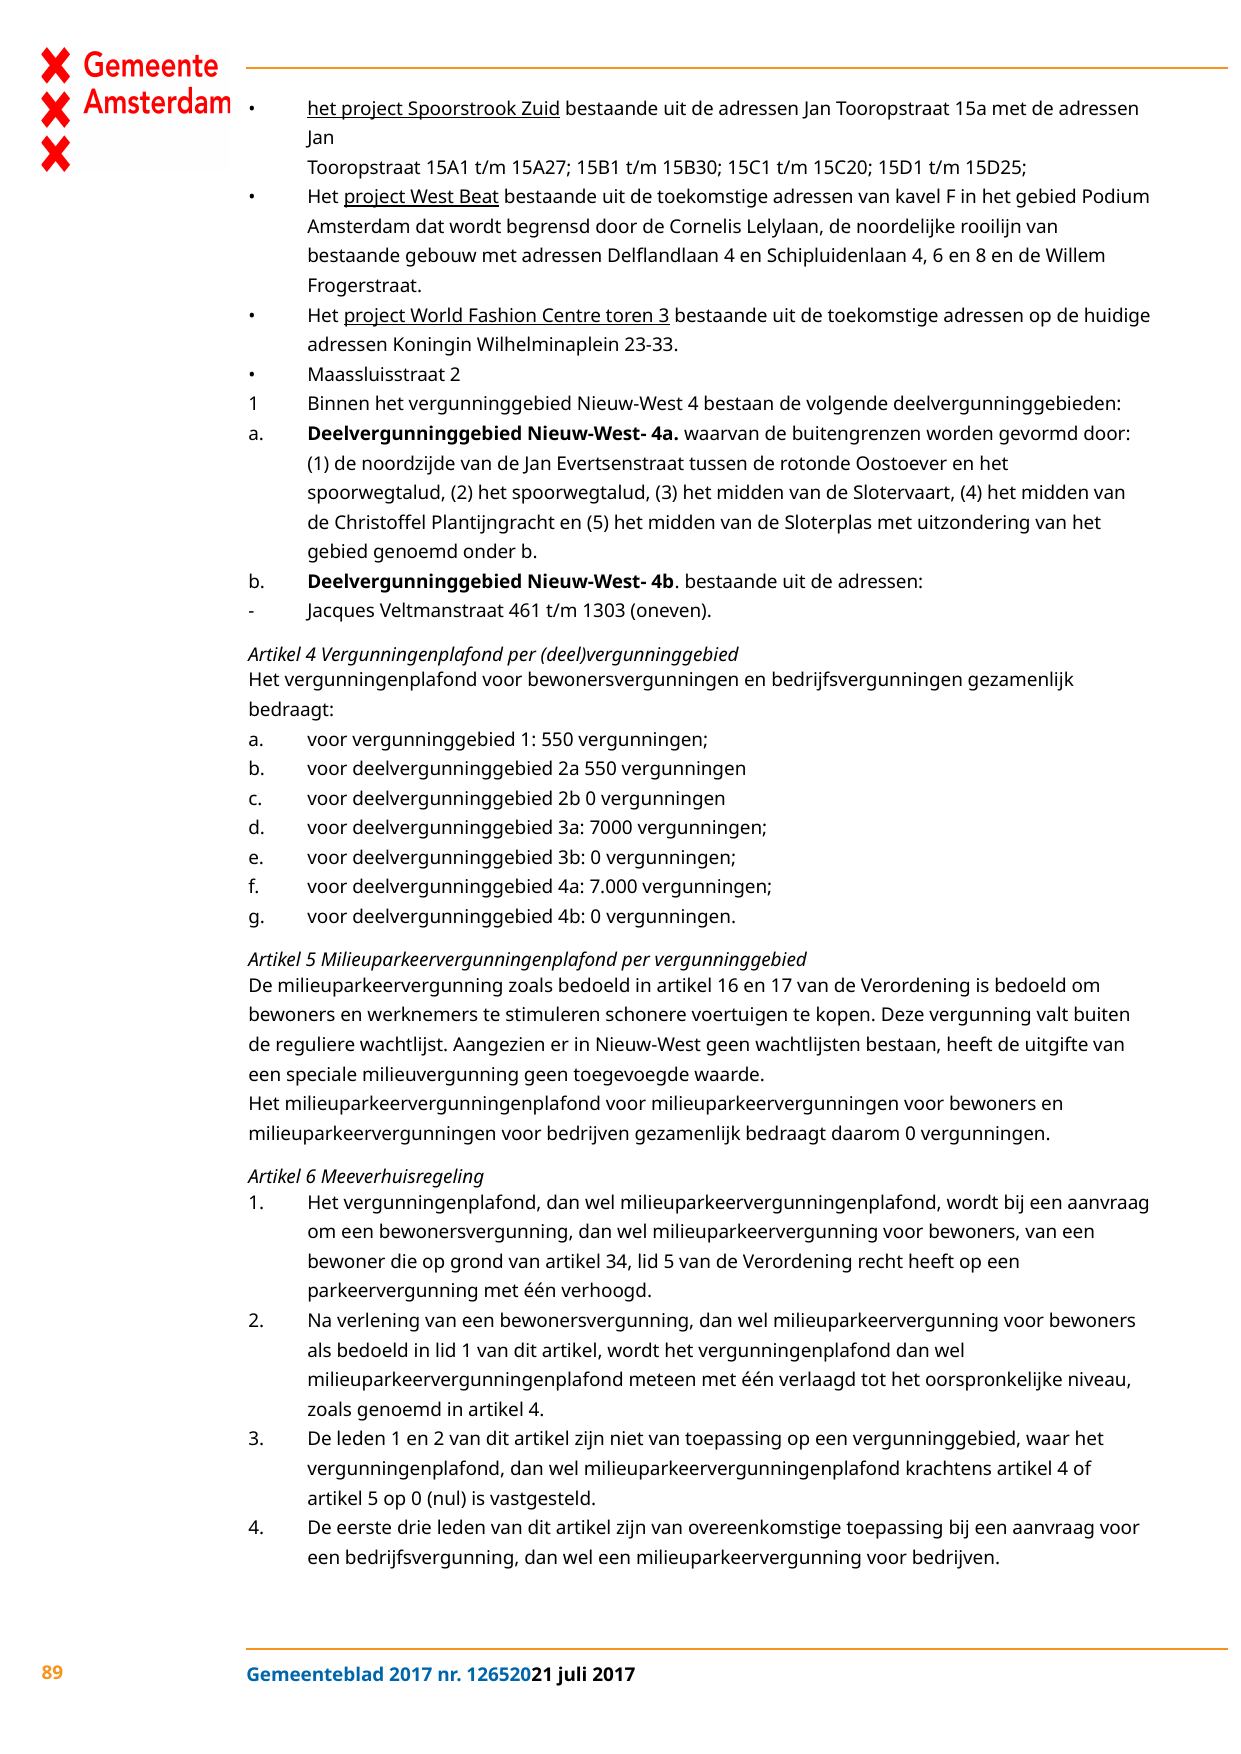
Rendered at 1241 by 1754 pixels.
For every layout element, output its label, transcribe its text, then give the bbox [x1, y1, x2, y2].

list voor deelvergunninggebied 3a: 7000 vergunningen; [248, 814, 1152, 840]
text Het vergunningenplafond voor bewonersvergunningen en bedrijfsvergunningen gezamenlijk bedraagt: [248, 667, 1152, 722]
picture [41, 47, 231, 172]
list voor deelvergunninggebied 2a 550 vergunningen [248, 755, 1152, 781]
list voor deelvergunninggebied 4b: 0 vergunningen. [248, 903, 1152, 929]
list voor deelvergunninggebied 3b: 0 vergunningen; [248, 844, 1152, 870]
list Binnen het vergunninggebied Nieuw-West 4 bestaan de volgende deelvergunninggebieden: [248, 391, 1152, 416]
text Het milieuparkeervergunningenplafond voor milieuparkeervergunningen voor bewoners en milieuparkeervergunningen voor bedrijven gezamenlijk bedraagt daarom 0 vergunningen. [248, 1090, 1152, 1146]
list voor deelvergunninggebied 4a: 7.000 vergunningen; [248, 874, 1152, 899]
list Na verlening van een bewonersvergunning, dan wel milieuparkeervergunning voor bewoners als bedoeld in lid 1 van dit artikel, wordt het vergunningenplafond dan wel milieuparkeervergunningenplafond meteen met één verlaagd tot het oorspronkelijke niveau, zoals genoemd in artikel 4. [248, 1307, 1152, 1422]
list voor deelvergunninggebied 2b 0 vergunningen [248, 785, 1152, 811]
text Artikel 4 Vergunningenplafond per (deel)vergunninggebied [248, 641, 1152, 667]
list De eerste drie leden van dit artikel zijn van overeenkomstige toepassing bij een aanvraag voor een bedrijfsvergunning, dan wel een milieuparkeervergunning voor bedrijven. [248, 1514, 1152, 1569]
list Het vergunningenplafond, dan wel milieuparkeervergunningenplafond, wordt bij een aanvraag om een bewonersvergunning, dan wel milieuparkeervergunning voor bewoners, van een bewoner die op grond van artikel 34, lid 5 van de Verordening recht heeft op een parkeervergunning met één verhoogd. [248, 1189, 1152, 1303]
list Deelvergunninggebied Nieuw-West- 4b. bestaande uit de adressen: [248, 568, 1152, 594]
text De milieuparkeervergunning zoals bedoeld in artikel 16 en 17 van de Verordening is bedoeld om bewoners en werknemers te stimuleren schonere voertuigen te kopen. Deze vergunning valt buiten de reguliere wachtlijst. Aangezien er in Nieuw-West geen wachtlijsten bestaan, heeft de uitgifte van een speciale milieuvergunning geen toegevoegde waarde. [248, 972, 1152, 1087]
list Het project World Fashion Centre toren 3 bestaande uit de toekomstige adressen op de huidige adressen Koningin Wilhelminaplein 23-33. [248, 302, 1152, 357]
list De leden 1 en 2 van dit artikel zijn niet van toepassing op een vergunninggebied, waar het vergunningenplafond, dan wel milieuparkeervergunningenplafond krachtens artikel 4 of artikel 5 op 0 (nul) is vastgesteld. [248, 1426, 1152, 1510]
list voor vergunninggebied 1: 550 vergunningen; [248, 726, 1152, 751]
list het project Spoorstrook Zuid bestaande uit de adressen Jan Tooropstraat 15a met de adressen Jan [248, 95, 1152, 150]
list Tooropstraat 15A1 t/m 15A27; 15B1 t/m 15B30; 15C1 t/m 15C20; 15D1 t/m 15D25; [248, 154, 1152, 180]
list Maassluisstraat 2 [248, 361, 1152, 387]
list Deelvergunninggebied Nieuw-West- 4a. waarvan de buitengrenzen worden gevormd door: (1) de noordzijde van de Jan Evertsenstraat tussen de rotonde Oostoever en het spoorwegtalud, (2) het spoorwegtalud, (3) het midden van de Slotervaart, (4) het midden van de Christoffel Plantijngracht en (5) het midden van de Sloterplas met uitzondering van het gebied genoemd onder b. [248, 420, 1152, 564]
text Artikel 6 Meeverhuisregeling [248, 1163, 1152, 1189]
text Artikel 5 Milieuparkeervergunningenplafond per vergunninggebied [248, 946, 1152, 972]
list Het project West Beat bestaande uit de toekomstige adressen van kavel F in het gebied Podium Amsterdam dat wordt begrensd door de Cornelis Lelylaan, de noordelijke rooilijn van bestaande gebouw met adressen Delflandlaan 4 en Schipluidenlaan 4, 6 en 8 en de Willem Frogerstraat. [248, 183, 1152, 298]
list Jacques Veltmanstraat 461 t/m 1303 (oneven). [248, 598, 1152, 623]
